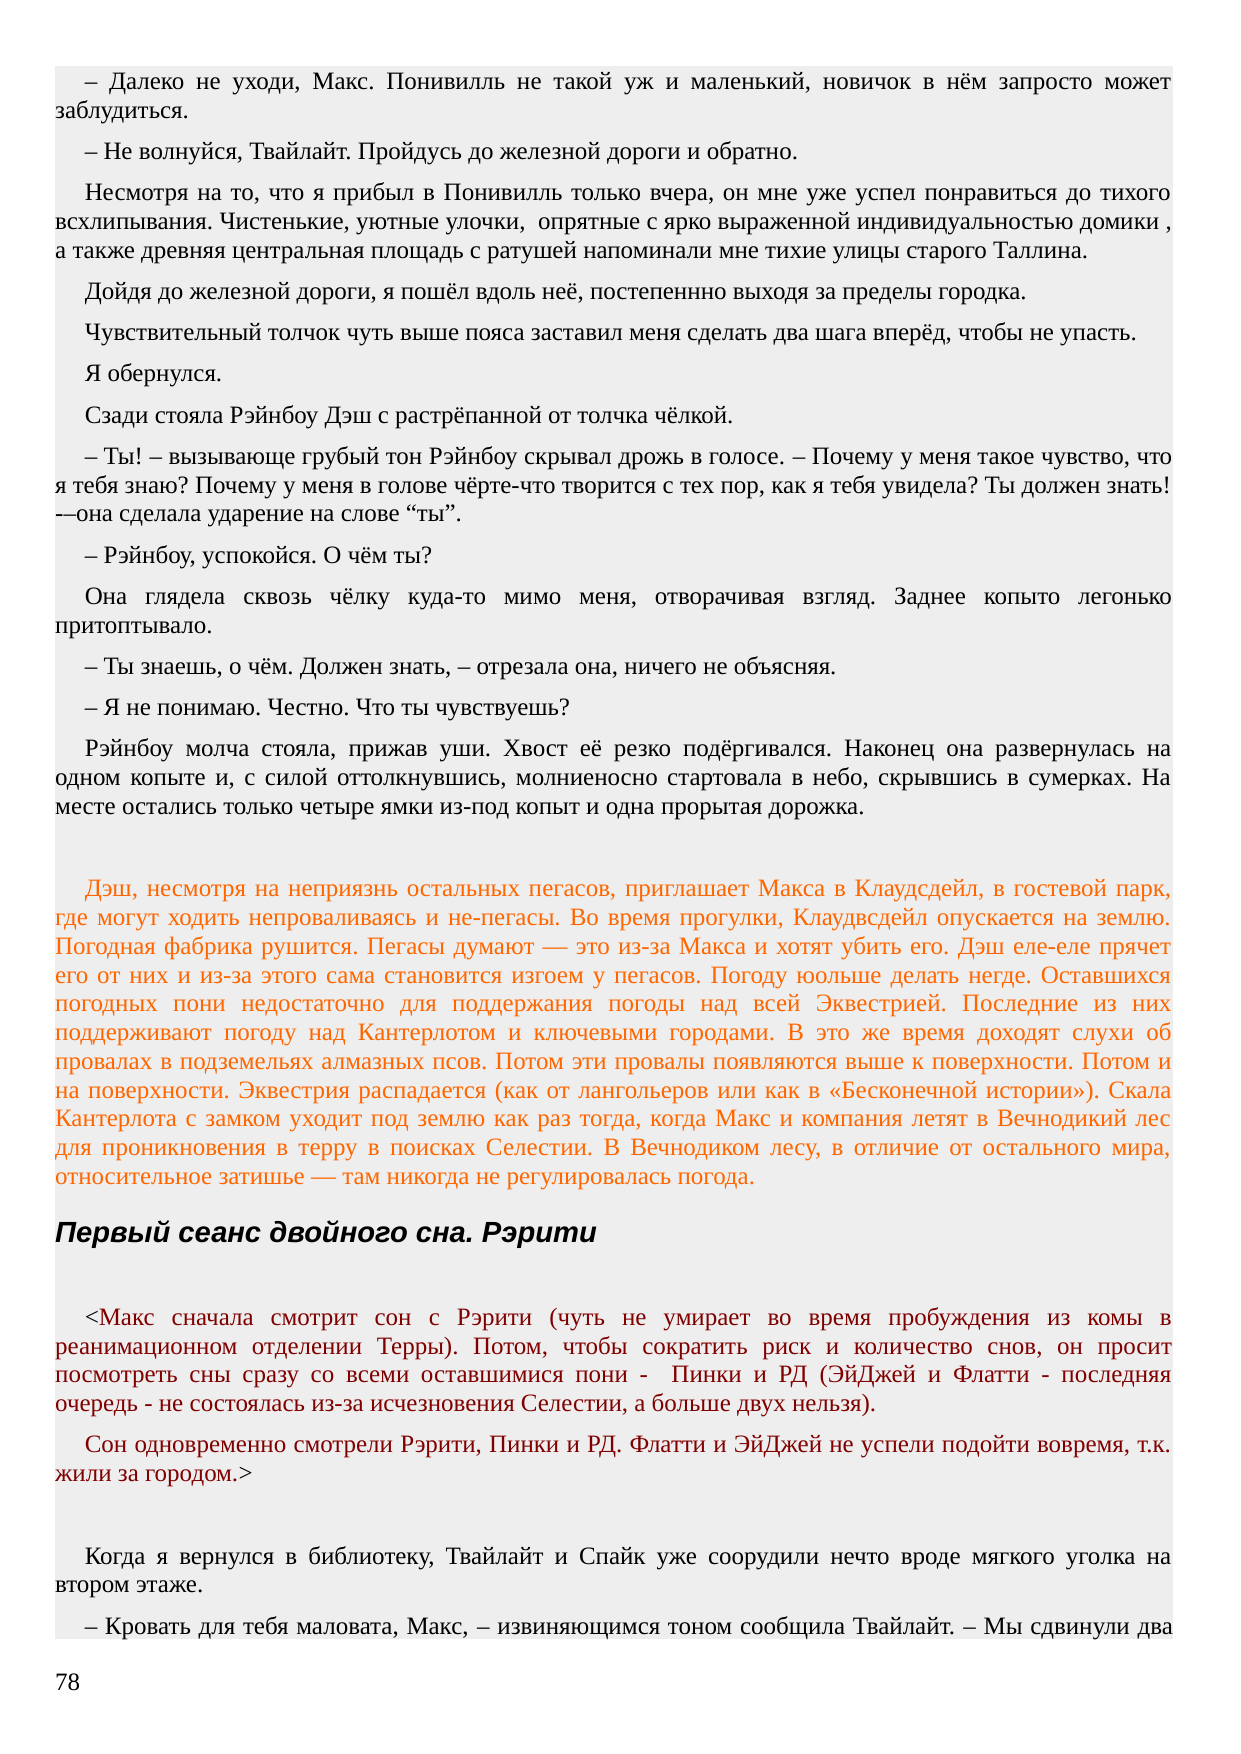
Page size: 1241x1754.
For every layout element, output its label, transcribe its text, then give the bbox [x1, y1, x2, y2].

text <Макс сначала смотрит сон с Рэрити (чуть не умирает во время пробуждения из комы в реанимационном отделении Терры). Потом, чтобы сократить риск и количество снов, он просит посмотреть сны сразу со всеми оставшимися пони - Пинки и РД (ЭйДжей и Флатти - последняя очередь - не состоялась из-за исчезновения Селестии, а больше двух нельзя). [55, 1302, 1173, 1417]
text – Кровать для тебя маловата, Макс, – извиняющимся тоном сообщила Твайлайт. – Мы сдвинули два [55, 1611, 1173, 1639]
text Дойдя до железной дороги, я пошёл вдоль неё, постепеннно выходя за пределы городка. [55, 276, 1173, 305]
text Дэш, несмотря на неприязнь остальных пегасов, приглашает Макса в Клаудсдейл, в гостевой парк, где могут ходить непроваливаясь и не-пегасы. Во время прогулки, Клаудвсдейл опускается на землю. Погодная фабрика рушится. Пегасы думают — это из-за Макса и хотят убить его. Дэш еле-еле прячет его от них и из-за этого сама становится изгоем у пегасов. Погоду юольше делать негде. Оставшихся погодных пони недостаточно для поддержания погоды над всей Эквестрией. Последние из них поддерживают погоду над Кантерлотом и ключевыми городами. В это же время доходят слухи об провалах в подземельях алмазных псов. Потом эти провалы появляются выше к поверхности. Потом и на поверхности. Эквестрия распадается (как от лангольеров или как в «Бесконечной истории»). Скала Кантерлота с замком уходит под землю как раз тогда, когда Макс и компания летят в Вечнодикий лес для проникновения в терру в поисках Селестии. В Вечнодиком лесу, в отличие от остального мира, относительное затишье — там никогда не регулировалась погода. [55, 873, 1173, 1190]
text – Ты! – вызывающе грубый тон Рэйнбоу скрывал дрожь в голосе. – Почему у меня такое чувство, что я тебя знаю? Почему у меня в голове чёрте-что творится с тех пор, как я тебя увидела? Ты должен знать! -–она сделала ударение на слове “ты”. [55, 441, 1173, 527]
text – Я не понимаю. Честно. Что ты чувствуешь? [55, 692, 1173, 721]
text Когда я вернулся в библиотеку, Твайлайт и Спайк уже соорудили нечто вроде мягкого уголка на втором этаже. [55, 1541, 1173, 1598]
text Она глядела сквозь чёлку куда-то мимо меня, отворачивая взгляд. Заднее копыто легонько притоптывало. [55, 581, 1173, 638]
text – Не волнуйся, Твайлайт. Пройдусь до железной дороги и обратно. [55, 136, 1173, 165]
text – Далеко не уходи, Макс. Понивилль не такой уж и маленький, новичок в нём запросто может заблудиться. [55, 66, 1173, 123]
text – Рэйнбоу, успокойся. О чём ты? [55, 540, 1173, 568]
text Я обернулся. [55, 358, 1173, 387]
text – Ты знаешь, о чём. Должен знать, – отрезала она, ничего не объясняя. [55, 651, 1173, 680]
text Сон одновременно смотрели Рэрити, Пинки и РД. Флатти и ЭйДжей не успели подойти вовремя, т.к. жили за городом.> [55, 1429, 1173, 1487]
text Чувствительный толчок чуть выше пояса заставил меня сделать два шага вперёд, чтобы не упасть. [55, 317, 1173, 346]
text Рэйнбоу молча стояла, прижав уши. Хвост её резко подёргивался. Наконец она развернулась на одном копыте и, с силой оттолкнувшись, молниеносно стартовала в небо, скрывшись в сумерках. На месте остались только четыре ямки из-под копыт и одна прорытая дорожка. [55, 733, 1173, 820]
text Сзади стояла Рэйнбоу Дэш с растрёпанной от толчка чёлкой. [55, 400, 1173, 428]
subtitle Первый сеанс двойного сна. Рэрити [55, 1215, 1173, 1248]
text Несмотря на то, что я прибыл в Понивилль только вчера, он мне уже успел понравиться до тихого всхлипывания. Чистенькие, уютные улочки, опрятные с ярко выраженной индивидуальностью домики , а также древняя центральная площадь с ратушей напоминали мне тихие улицы старого Таллина. [55, 177, 1173, 263]
